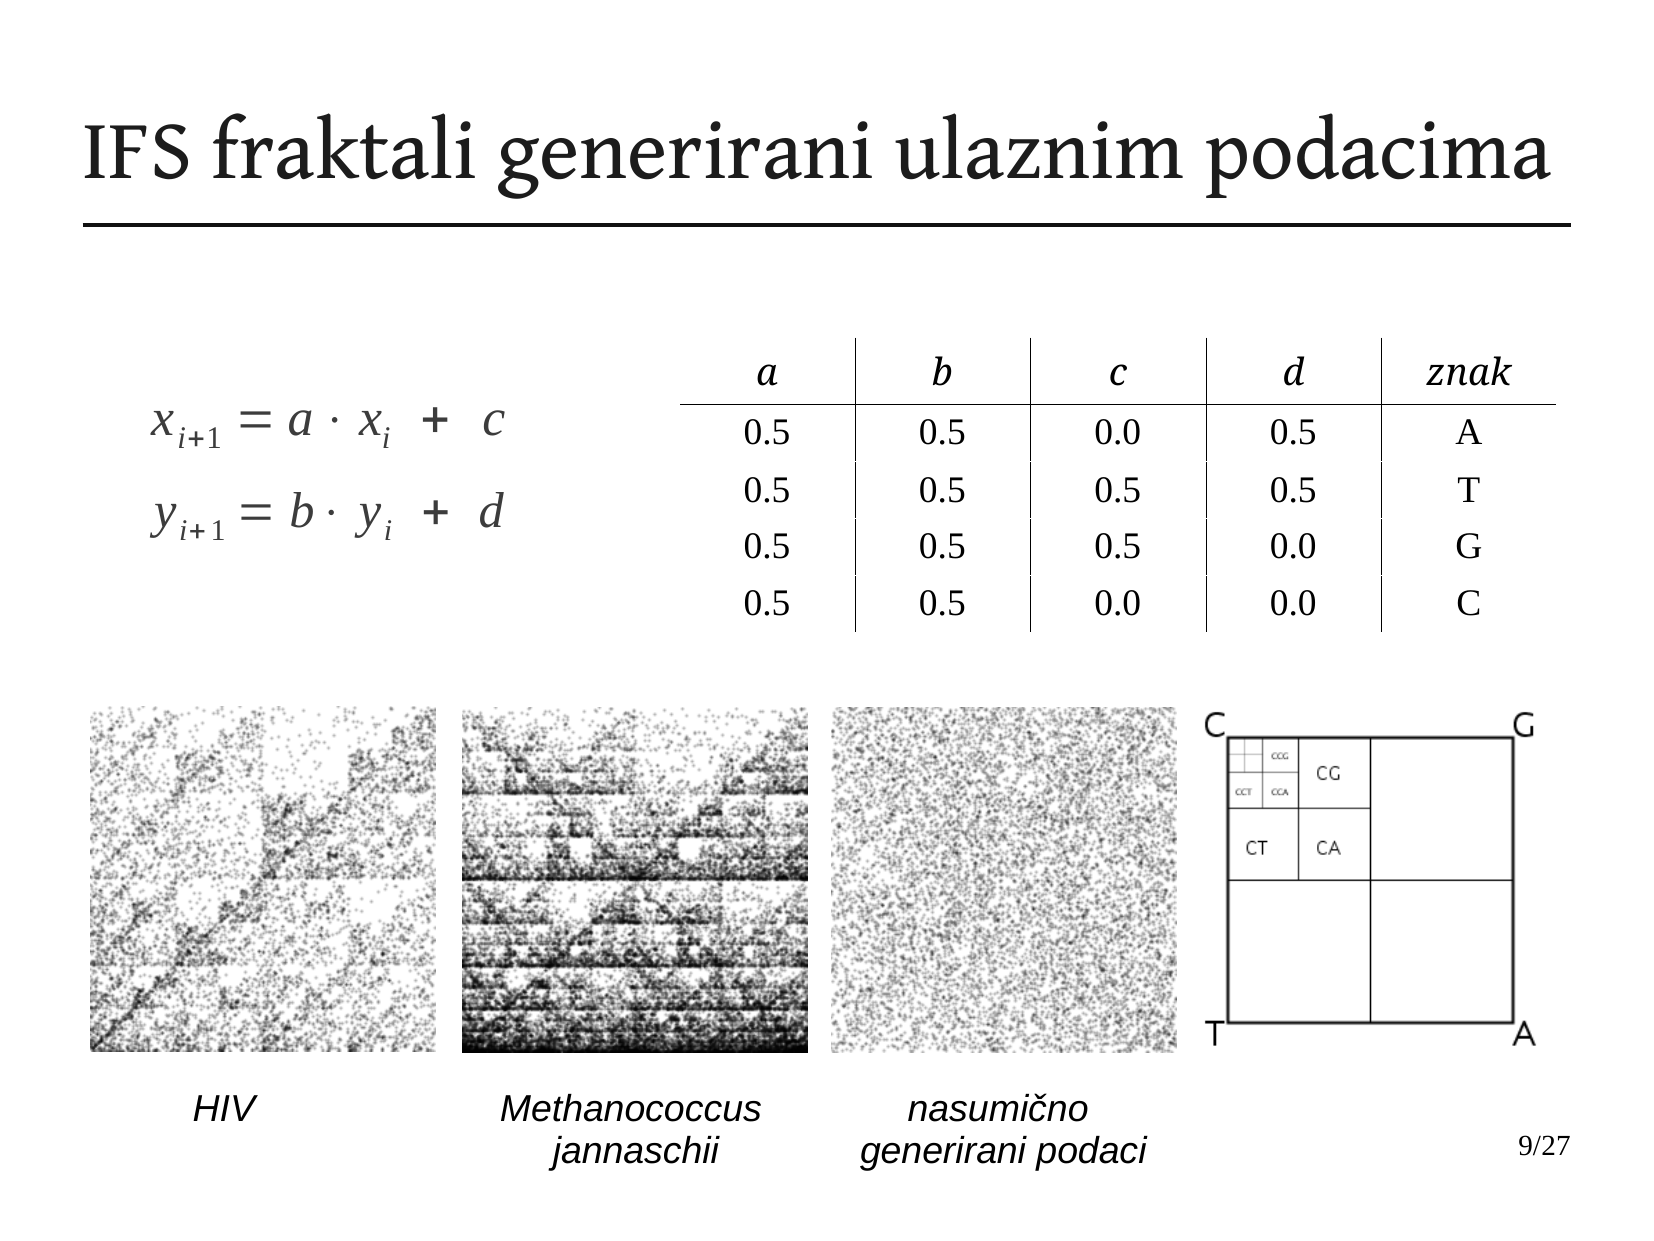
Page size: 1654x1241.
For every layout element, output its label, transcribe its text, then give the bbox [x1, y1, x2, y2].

table_header b [856, 338, 1030, 404]
table_header d [1207, 338, 1381, 404]
table_cell 0.5 [680, 519, 855, 575]
picture [90, 706, 436, 1052]
table_cell 0.5 [680, 576, 855, 632]
table_cell A [1382, 405, 1556, 461]
table_cell 0.5 [856, 576, 1030, 632]
table_cell 0.5 [1207, 462, 1381, 518]
table_cell 0.0 [1031, 405, 1206, 461]
table_cell 0.0 [1207, 576, 1381, 632]
table_header znak [1382, 338, 1557, 404]
table_cell 0.5 [1031, 462, 1206, 518]
table_cell T [1382, 462, 1556, 518]
table_cell 0.5 [1207, 405, 1381, 461]
table_cell 0.5 [680, 462, 855, 518]
picture [1197, 704, 1543, 1051]
table_cell C [1382, 576, 1556, 632]
table_cell 0.0 [1207, 519, 1381, 575]
table_cell 0.0 [1031, 576, 1206, 632]
title IFS fraktali generirani ulaznim podacima [82, 49, 1571, 257]
table_cell G [1382, 519, 1556, 575]
chart [135, 389, 520, 456]
table_cell 0.5 [856, 405, 1030, 461]
chart [135, 483, 520, 547]
text_box Methanococcus jannaschii [484, 1080, 777, 1179]
text_box nasumično generirani podaci [845, 1080, 1162, 1179]
table_header a [679, 338, 855, 404]
table_header c [1031, 338, 1206, 404]
picture [462, 707, 808, 1053]
table_cell 0.5 [856, 519, 1030, 575]
table_cell 0.5 [680, 405, 855, 461]
table_cell 0.5 [1031, 519, 1206, 575]
text_box HIV [177, 1080, 271, 1137]
table_cell 0.5 [856, 462, 1030, 518]
picture [831, 707, 1177, 1053]
